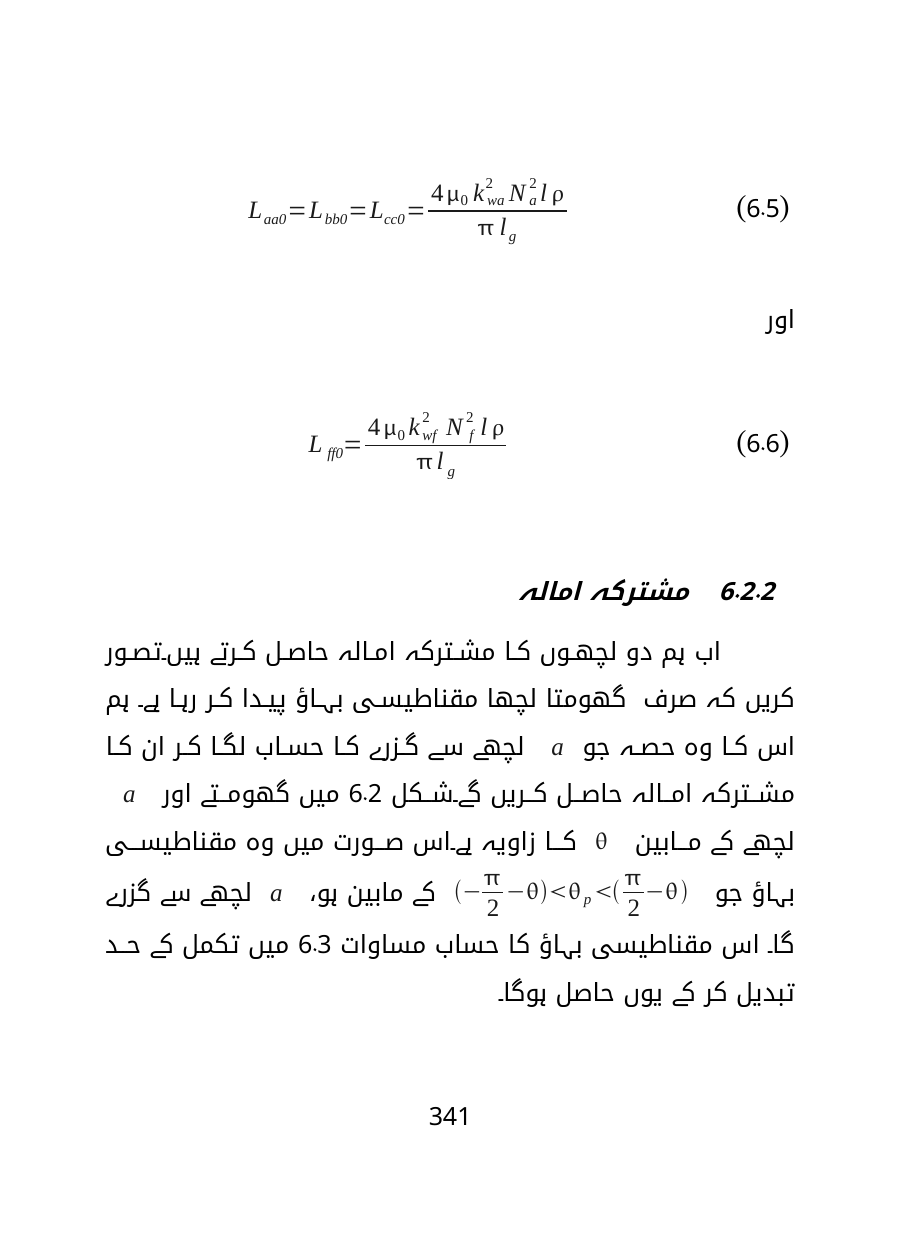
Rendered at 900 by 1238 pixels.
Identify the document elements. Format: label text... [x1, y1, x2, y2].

text اور [105, 297, 795, 344]
table_header [105, 169, 718, 262]
table_header (6.6) [718, 403, 795, 497]
table_header [105, 403, 718, 497]
subtitle مشترکہ امالہ [105, 568, 718, 616]
text اب ہم دو لچھوں کا مشترکہ امالہ حاصل کرتے ہیں۔تصور کریں کہ صرف گھومتا لچھا مقناطیسی بہاؤ پیدا کر رہا ہے۔ ہم اس کا وہ حصہ جو لچھے سے گزرے کا حساب لگا کر ان کا مشترکہ امالہ حاصل کریں گے۔شکل 6.2 میں گھومتے اور لچھے کے مابین کا زاویہ ہے۔اس صورت میں وہ مقناطیسی بہاؤ جو کے مابین ہو، لچھے سے گزرے گا۔ اس مقناطیسی بہاؤ کا حساب مساوات 6.3 میں تکمل کے حد تبدیل کر کے یوں حاصل ہوگا۔ [105, 628, 795, 1016]
table_header (6.5) [718, 169, 795, 262]
